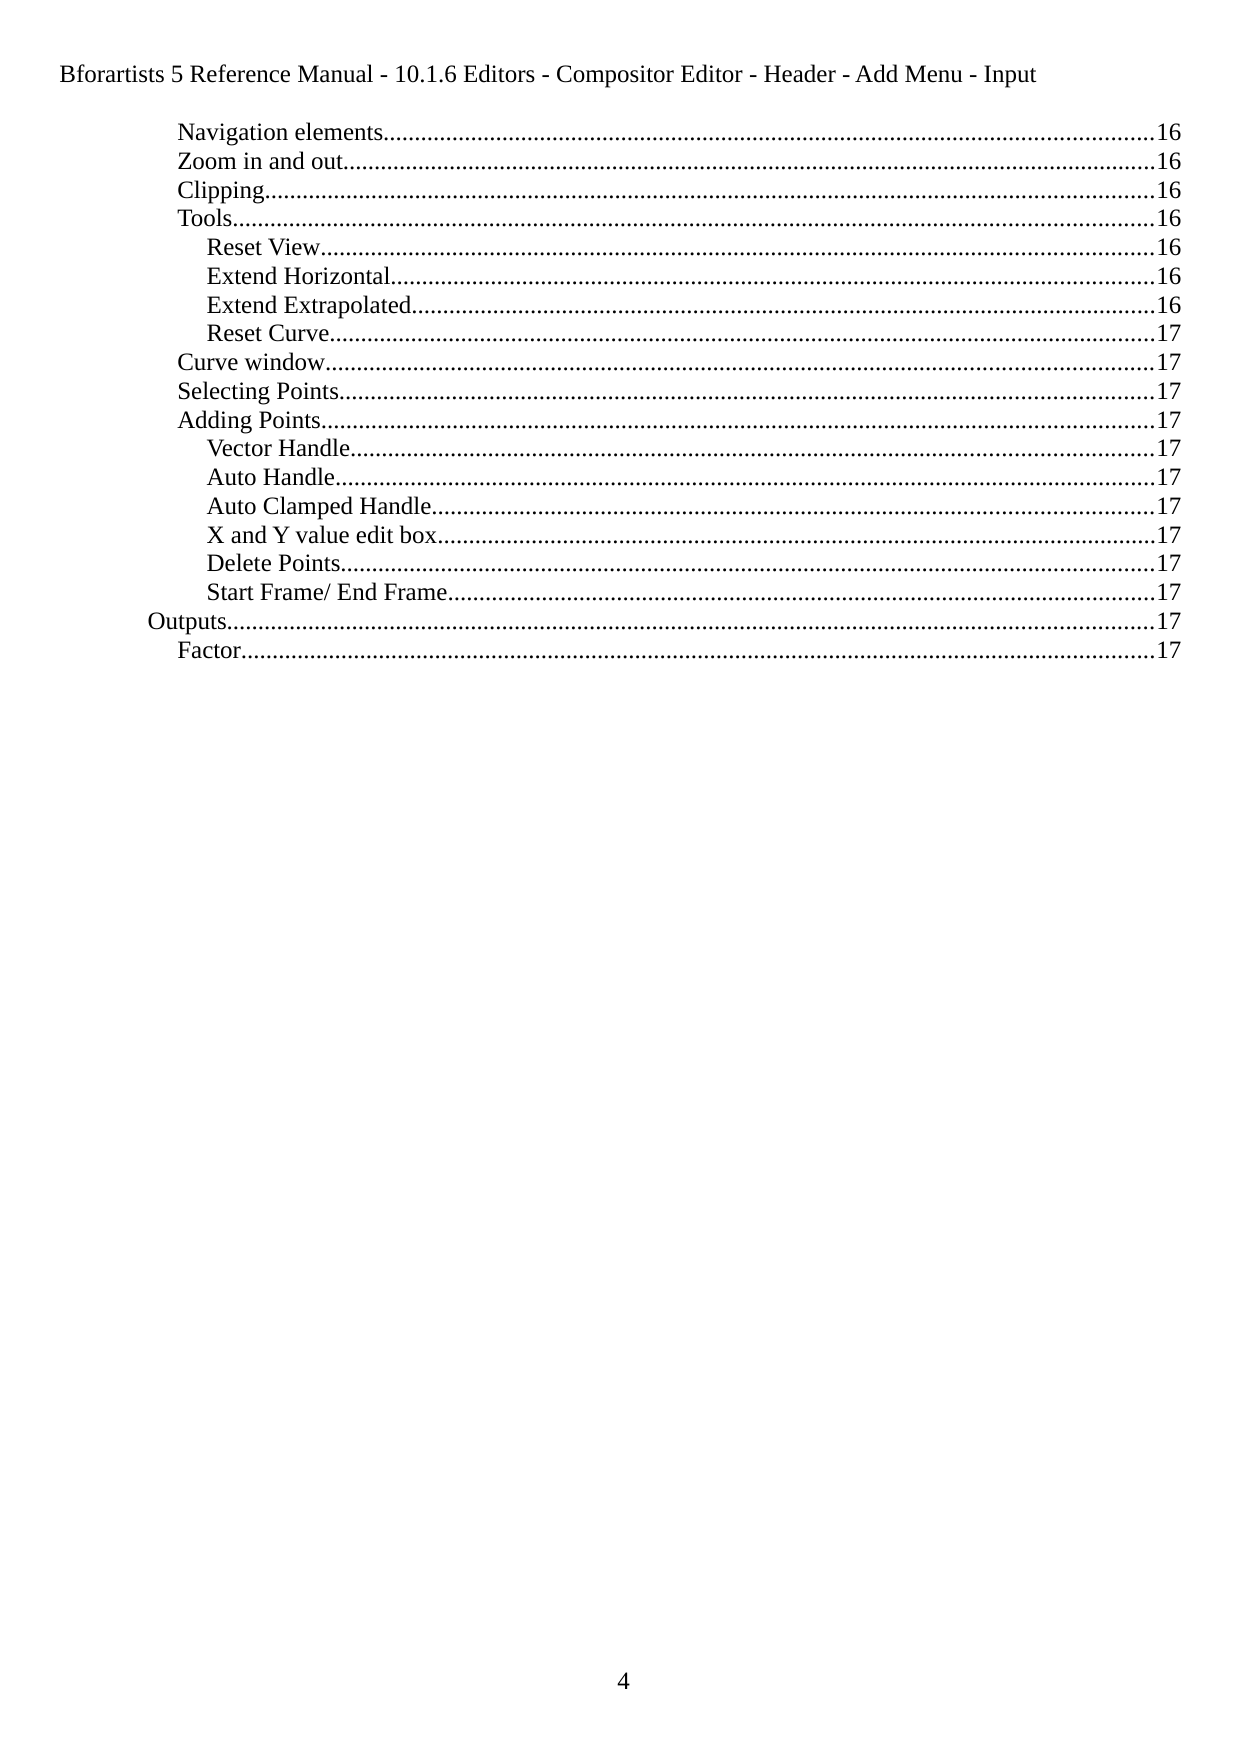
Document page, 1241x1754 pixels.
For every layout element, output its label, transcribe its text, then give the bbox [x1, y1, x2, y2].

text Auto Handle 17 [206, 462, 1181, 491]
text Reset View 16 [206, 232, 1181, 261]
text Delete Points 17 [206, 548, 1181, 577]
text Vector Handle 17 [206, 433, 1181, 462]
text Auto Clamped Handle 17 [206, 491, 1181, 520]
text Start Frame/ End Frame 17 [206, 577, 1181, 606]
text Reset Curve 17 [206, 318, 1181, 347]
text X and Y value edit box 17 [206, 520, 1181, 548]
text Selecting Points 17 [177, 376, 1181, 405]
text Extend Horizontal 16 [206, 261, 1181, 290]
text Adding Points 17 [177, 405, 1181, 433]
text Extend Extrapolated 16 [206, 290, 1181, 318]
text Navigation elements 16 [177, 117, 1181, 146]
text Zoom in and out 16 [177, 146, 1181, 175]
text Curve window 17 [177, 347, 1181, 376]
text Clipping 16 [177, 175, 1181, 203]
text Factor 17 [177, 635, 1181, 663]
text Tools 16 [177, 203, 1181, 232]
text Outputs 17 [147, 606, 1181, 635]
